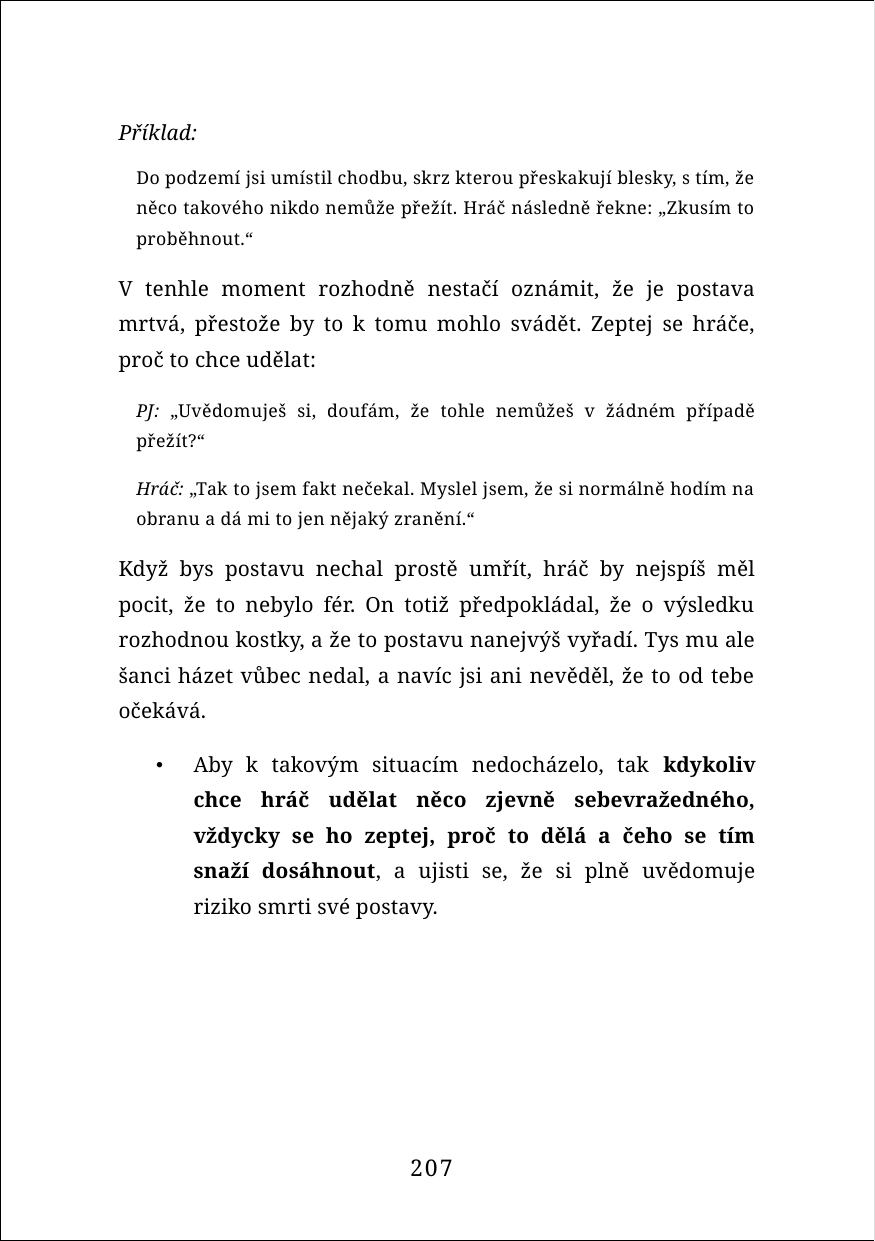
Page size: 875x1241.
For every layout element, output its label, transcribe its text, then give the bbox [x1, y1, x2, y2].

text Do podzemí jsi umístil chodbu, skrz kterou přeskakují blesky, s tím, že něco takového nikdo nemůže přežít. Hráč následně řekne: „Zkusím to proběhnout.“ [136, 166, 756, 250]
text Hráč: „Tak to jsem fakt nečekal. Myslel jsem, že si normálně hodím na obranu a dá mi to jen nějaký zranění.“ [136, 476, 756, 531]
list Aby k takovým situacím nedocházelo, tak kdykoliv chce hráč udělat něco zjevně sebevražedného, vždycky se ho zeptej, proč to dělá a čeho se tím snaží dosáhnout, a ujisti se, že si plně uvědomuje riziko smrti své postavy. [156, 750, 756, 920]
text V tenhle moment rozhodně nestačí oznámit, že je postava mrtvá, přestože by to k tomu mohlo svádět. Zeptej se hráče, proč to chce udělat: [118, 274, 756, 373]
text Příklad: [118, 118, 756, 147]
text PJ: „Uvědomuješ si, doufám, že tohle nemůžeš v žádném případě přežít?“ [136, 398, 756, 452]
text Když bys postavu nechal prostě umřít, hráč by nejspíš měl pocit, že to nebylo fér. On totiž předpokládal, že o výsledku rozhodnou kostky, a že to postavu nanejvýš vyřadí. Tys mu ale šanci házet vůbec nedal, a navíc jsi ani nevěděl, že to od tebe očekává. [118, 554, 756, 725]
